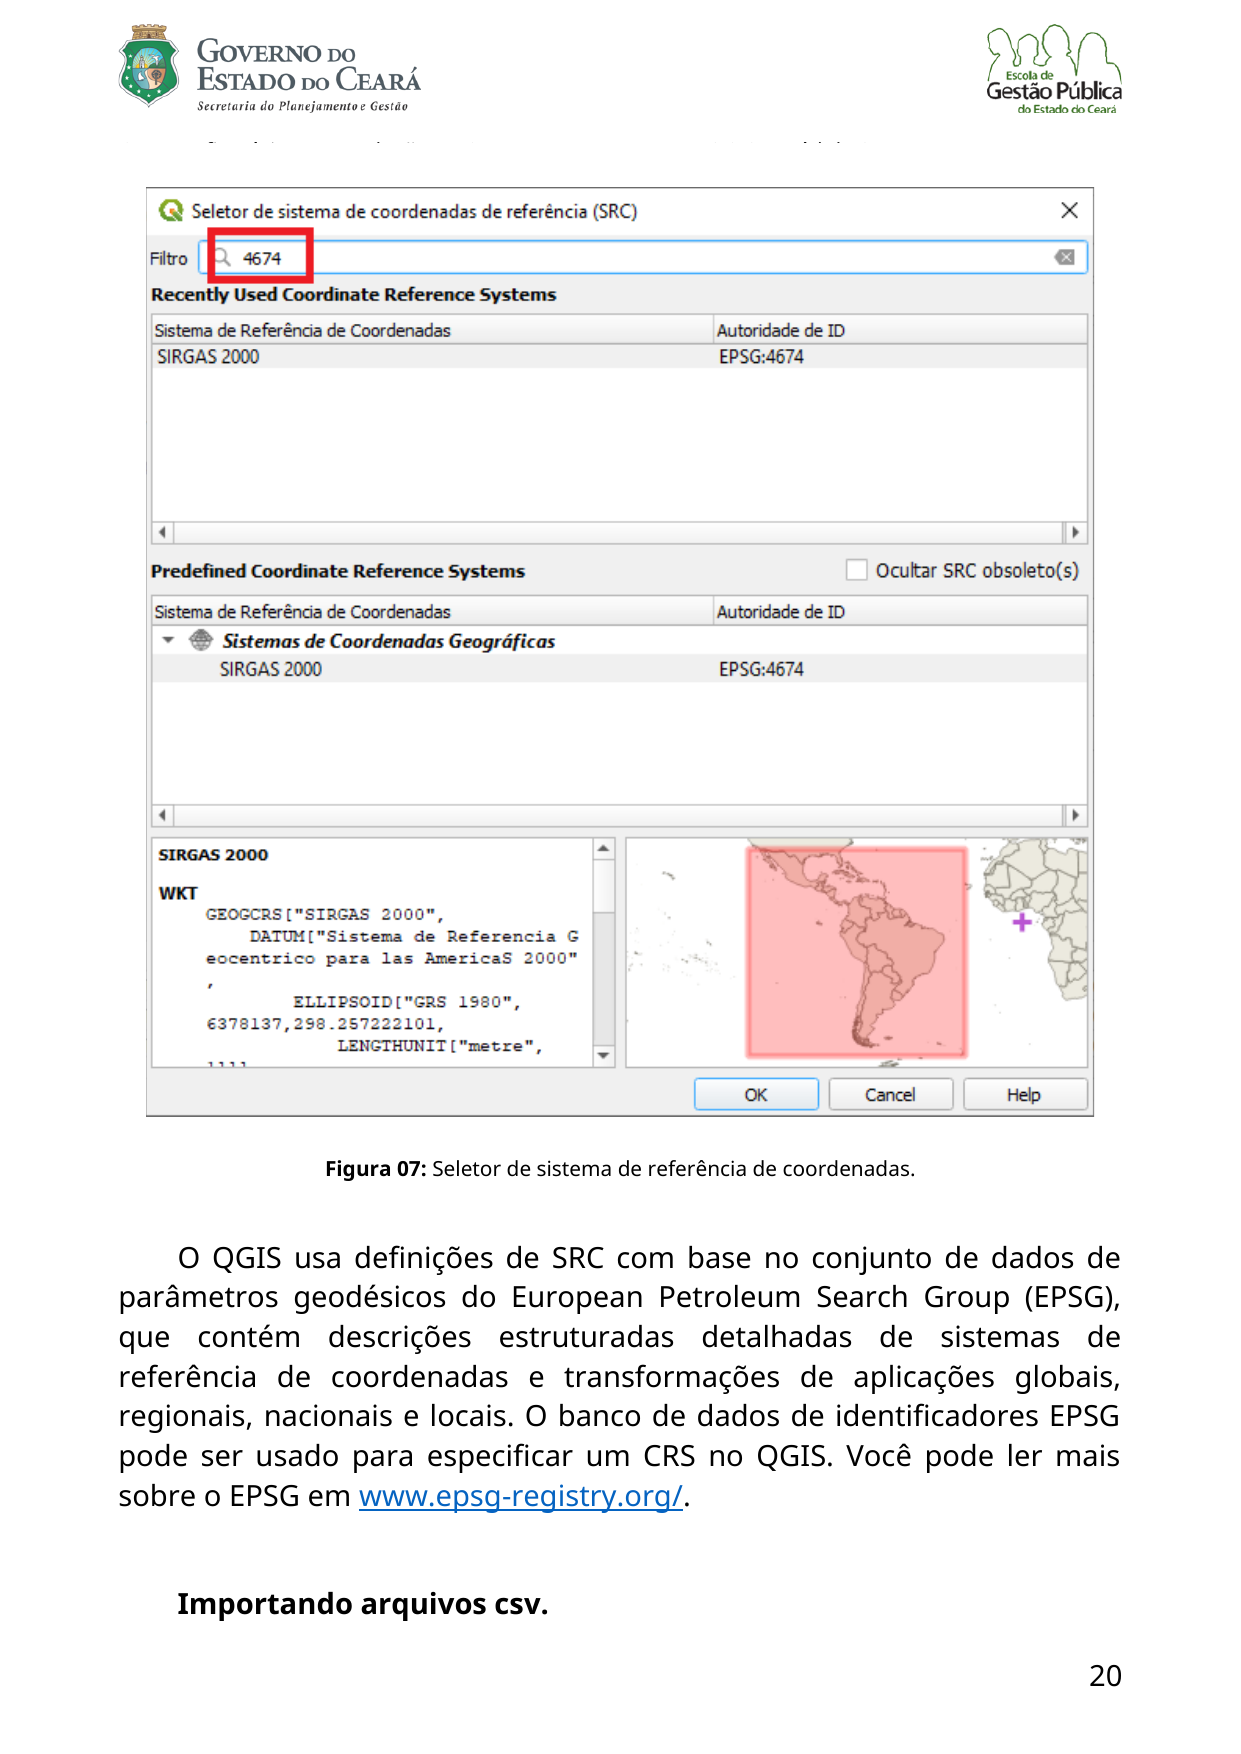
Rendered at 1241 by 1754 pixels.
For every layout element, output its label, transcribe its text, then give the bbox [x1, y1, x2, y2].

picture [146, 187, 1095, 1117]
text Importando arquivos csv. [118, 1584, 1122, 1623]
picture [118, 24, 1122, 113]
text O QGIS usa definições de SRC com base no conjunto de dados de parâmetros geodésicos do European Petroleum Search Group (EPSG), que contém descrições estruturadas detalhadas de sistemas de referência de coordenadas e transformações de aplicações globais, regionais, nacionais e locais. O banco de dados de identificadores EPSG pode ser usado para especificar um CRS no QGIS. Você pode ler mais sobre o EPSG em www.epsg-registry.org/. [118, 1237, 1122, 1515]
text Figura 07: Seletor de sistema de referência de coordenadas. [146, 1117, 1094, 1183]
